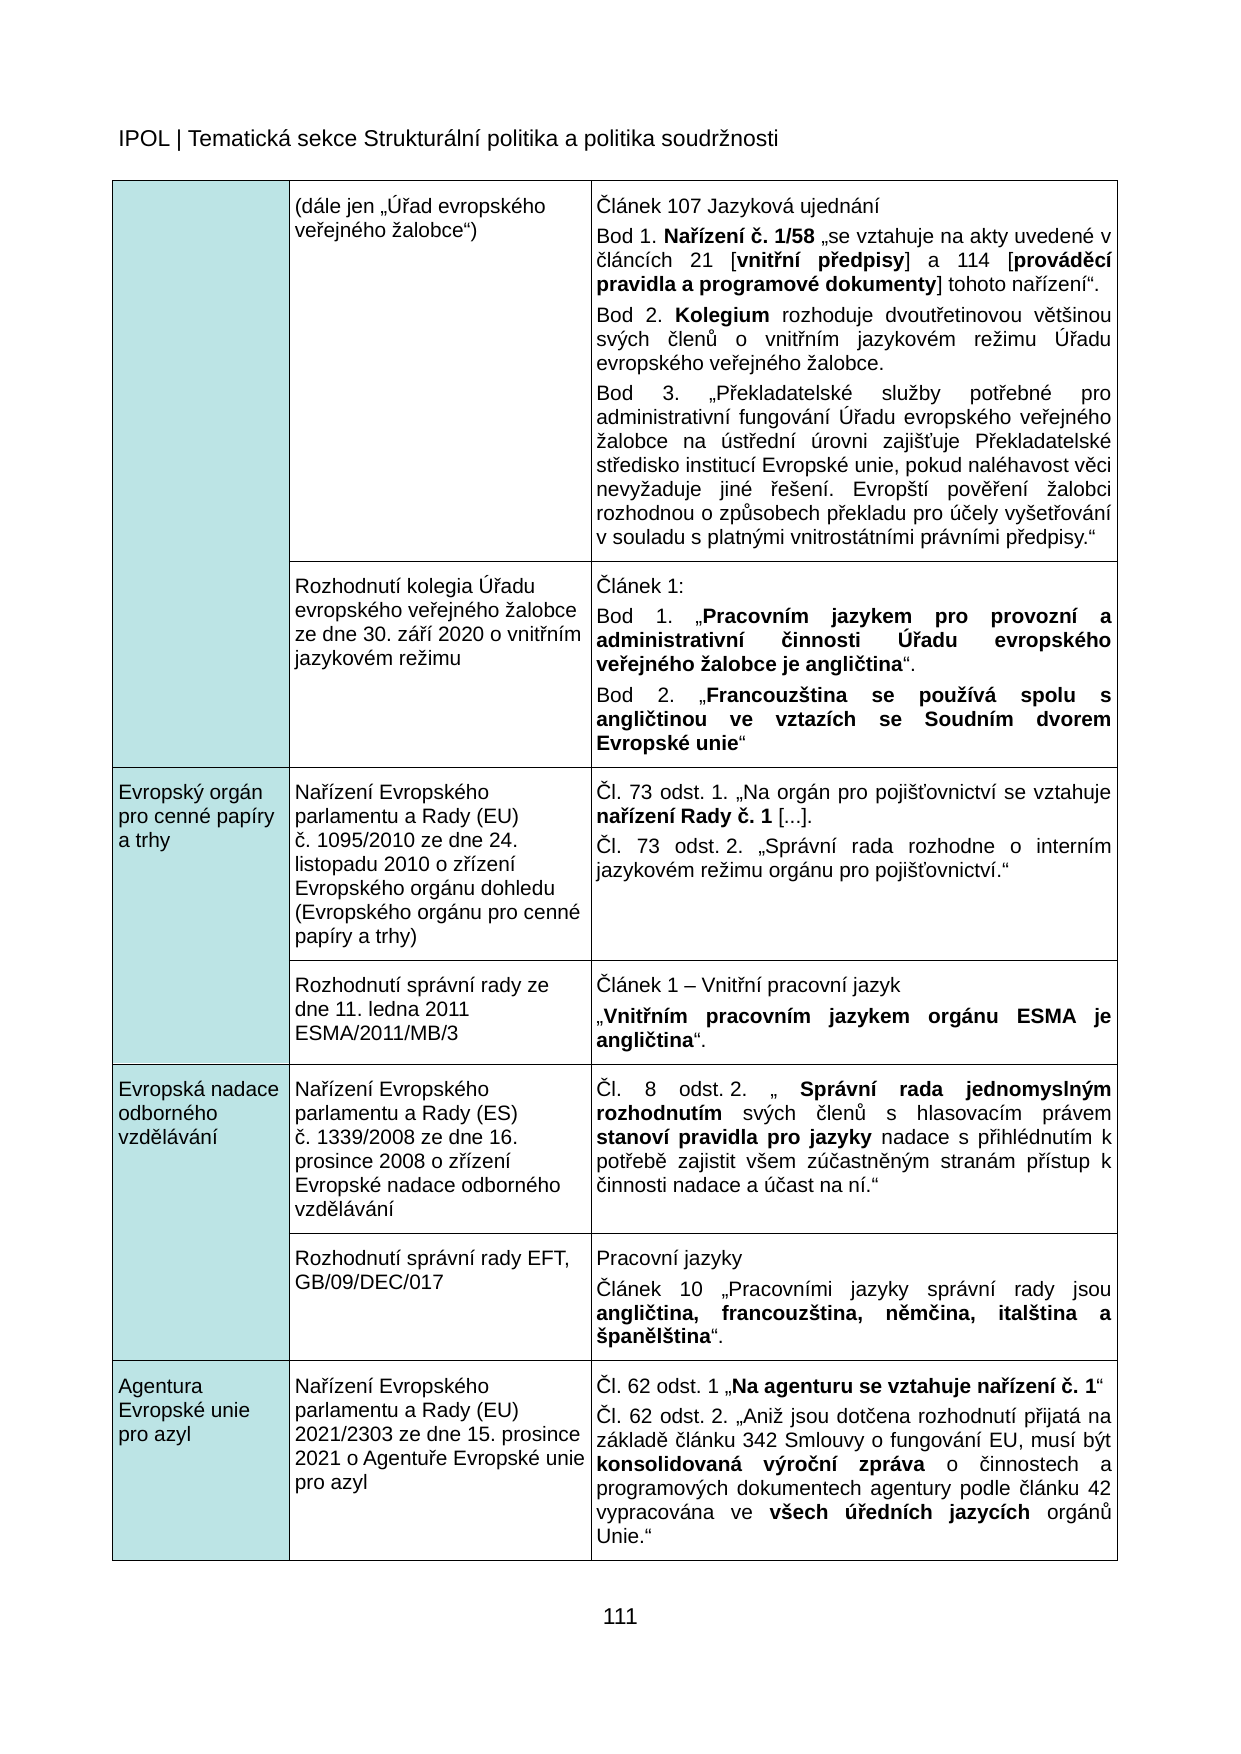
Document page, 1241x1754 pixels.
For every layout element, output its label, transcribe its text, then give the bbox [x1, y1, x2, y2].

table_cell Nařízení Evropského parlamentu a Rady (EU) č. 1095/2010 ze dne 24. listopadu 2010 o zřízení Evropského orgánu dohledu (Evropského orgánu pro cenné papíry a trhy) [290, 768, 591, 960]
table_cell Pracovní jazyky Článek 10 „Pracovními jazyky správní rady jsou angličtina, francouzština, němčina, italština a španělština“. [592, 1234, 1117, 1360]
table_cell Čl. 73 odst. 1. „Na orgán pro pojišťovnictví se vztahuje nařízení Rady č. 1 [...]. Čl. 73 odst. 2. „Správní rada rozhodne o interním jazykovém režimu orgánu pro pojišťovnictví.“ [592, 768, 1117, 960]
table_cell Článek 1: Bod 1. „Pracovním jazykem pro provozní a administrativní činnosti Úřadu evropského veřejného žalobce je angličtina“. Bod 2. „Francouzština se používá spolu s angličtinou ve vztazích se Soudním dvorem Evropské unie“ [592, 562, 1117, 767]
table_cell Článek 107 Jazyková ujednání Bod 1. Nařízení č. 1/58 „se vztahuje na akty uvedené v článcích 21 [vnitřní předpisy] a 114 [prováděcí pravidla a programové dokumenty] tohoto nařízení“. Bod 2. Kolegium rozhoduje dvoutřetinovou většinou svých členů o vnitřním jazykovém režimu Úřadu evropského veřejného žalobce. Bod 3. „Překladatelské služby potřebné pro administrativní fungování Úřadu evropského veřejného žalobce na ústřední úrovni zajišťuje Překladatelské středisko institucí Evropské unie, pokud naléhavost věci nevyžaduje jiné řešení. Evropští pověření žalobci rozhodnou o způsobech překladu pro účely vyšetřování v souladu s platnými vnitrostátními právními předpisy.“ [592, 181, 1117, 561]
table_cell (dále jen „Úřad evropského veřejného žalobce“) [290, 181, 591, 561]
table_cell Evropský orgán pro cenné papíry a trhy [113, 768, 289, 1063]
table_cell Nařízení Evropského parlamentu a Rady (ES) č. 1339/2008 ze dne 16. prosince 2008 o zřízení Evropské nadace odborného vzdělávání [290, 1065, 591, 1233]
table_cell Rozhodnutí správní rady EFT, GB/09/DEC/017 [290, 1234, 591, 1360]
table_cell Nařízení Evropského parlamentu a Rady (EU) 2021/2303 ze dne 15. prosince 2021 o Agentuře Evropské unie pro azyl [290, 1361, 591, 1560]
table_cell Rozhodnutí správní rady ze dne 11. ledna 2011 ESMA/2011/MB/3 [290, 961, 591, 1063]
table_cell Čl. 62 odst. 1 „Na agenturu se vztahuje nařízení č. 1“ Čl. 62 odst. 2. „Aniž jsou dotčena rozhodnutí přijatá na základě článku 342 Smlouvy o fungování EU, musí být konsolidovaná výroční zpráva o činnostech a programových dokumentech agentury podle článku 42 vypracována ve všech úředních jazycích orgánů Unie.“ [592, 1361, 1117, 1560]
table_cell Evropská nadace odborného vzdělávání [113, 1065, 289, 1360]
table_cell Článek 1 – Vnitřní pracovní jazyk „Vnitřním pracovním jazykem orgánu ESMA je angličtina“. [592, 961, 1117, 1063]
table_cell Čl. 8 odst. 2. „ Správní rada jednomyslným rozhodnutím svých členů s hlasovacím právem stanoví pravidla pro jazyky nadace s přihlédnutím k potřebě zajistit všem zúčastněným stranám přístup k činnosti nadace a účast na ní.“ [592, 1065, 1117, 1233]
table_cell Rozhodnutí kolegia Úřadu evropského veřejného žalobce ze dne 30. září 2020 o vnitřním jazykovém režimu [290, 562, 591, 767]
table_cell [113, 181, 289, 767]
table_cell Agentura Evropské unie pro azyl [113, 1361, 289, 1560]
